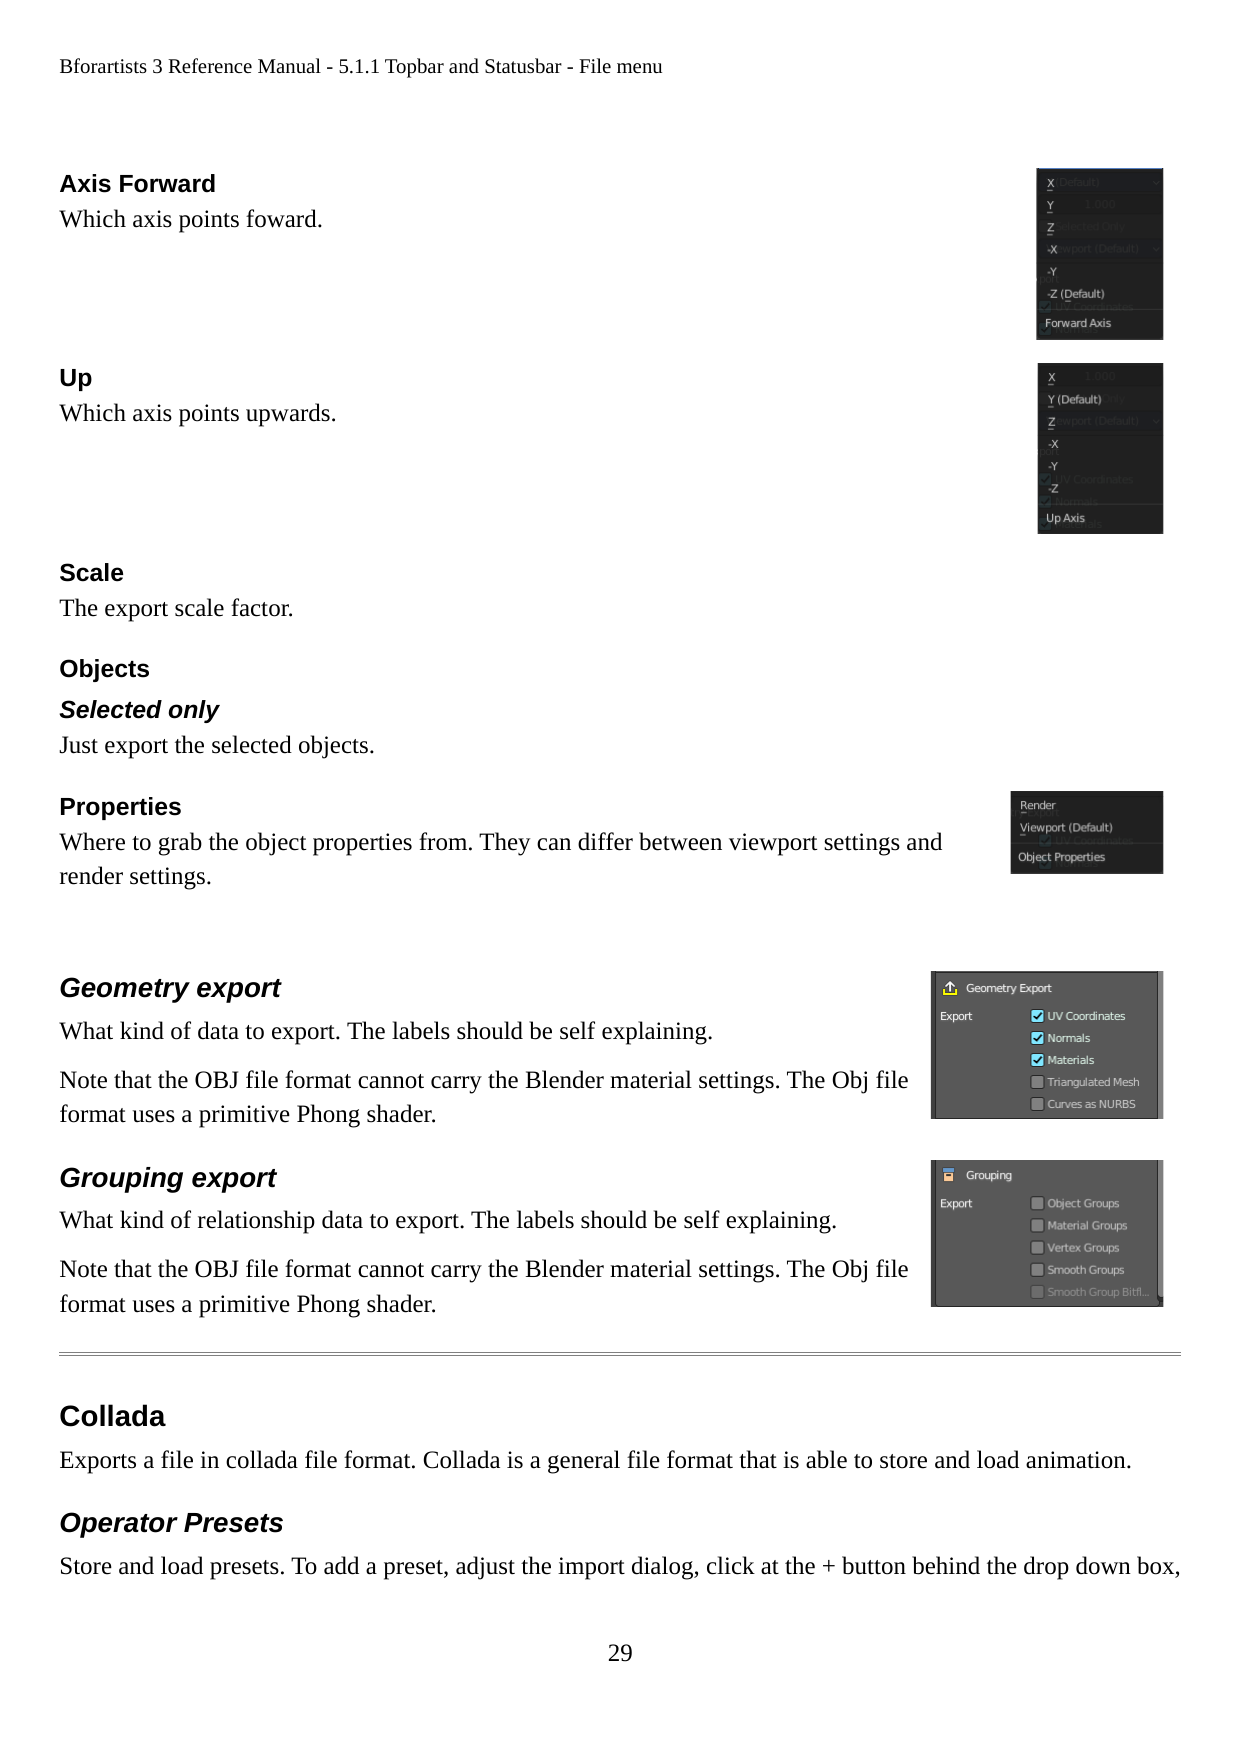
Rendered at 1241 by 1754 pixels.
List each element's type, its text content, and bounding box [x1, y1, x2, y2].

subtitle Operator Presets [59, 1507, 1181, 1538]
subtitle Properties [59, 792, 1010, 820]
subtitle [1164, 1161, 1181, 1193]
subtitle Objects [59, 654, 1181, 683]
picture [930, 1160, 1164, 1307]
text Note that the OBJ file format cannot carry the Blender material settings. The Obj file format uses a primitive Phong shader. [59, 1065, 1181, 1128]
picture [1037, 363, 1164, 534]
subtitle Grouping export [59, 1161, 930, 1193]
picture [1010, 791, 1164, 874]
subtitle [1164, 792, 1181, 820]
text Which axis points upwards. [59, 398, 1037, 427]
subtitle Axis Forward [59, 169, 1036, 198]
subtitle Geometry export [59, 972, 930, 1003]
text Note that the OBJ file format cannot carry the Blender material settings. The Obj file format uses a primitive Phong shader. [59, 1254, 1181, 1318]
picture [1036, 168, 1164, 340]
text Where to grab the object properties from. They can differ between viewport settings and render settings. [59, 827, 1181, 890]
text Just export the selected objects. [59, 730, 1181, 759]
text Exports a file in collada file format. Collada is a general file format that is able to store and load animation. [59, 1445, 1181, 1474]
text What kind of relationship data to export. The labels should be self explaining. [59, 1206, 930, 1234]
text What kind of data to export. The labels should be self explaining. [59, 1016, 930, 1045]
subtitle [1164, 972, 1181, 1003]
text Which axis points foward. [59, 204, 1036, 233]
text The export scale factor. [59, 593, 1181, 622]
picture [930, 971, 1164, 1119]
subtitle Scale [59, 558, 1181, 587]
subtitle Up [59, 363, 1037, 392]
text Store and load presets. To add a preset, adjust the import dialog, click at the + button behind the drop down box, [59, 1551, 1181, 1580]
subtitle Collada [59, 1399, 1181, 1433]
subtitle [1164, 363, 1181, 392]
subtitle Selected only [59, 695, 1181, 724]
subtitle [1164, 169, 1181, 198]
